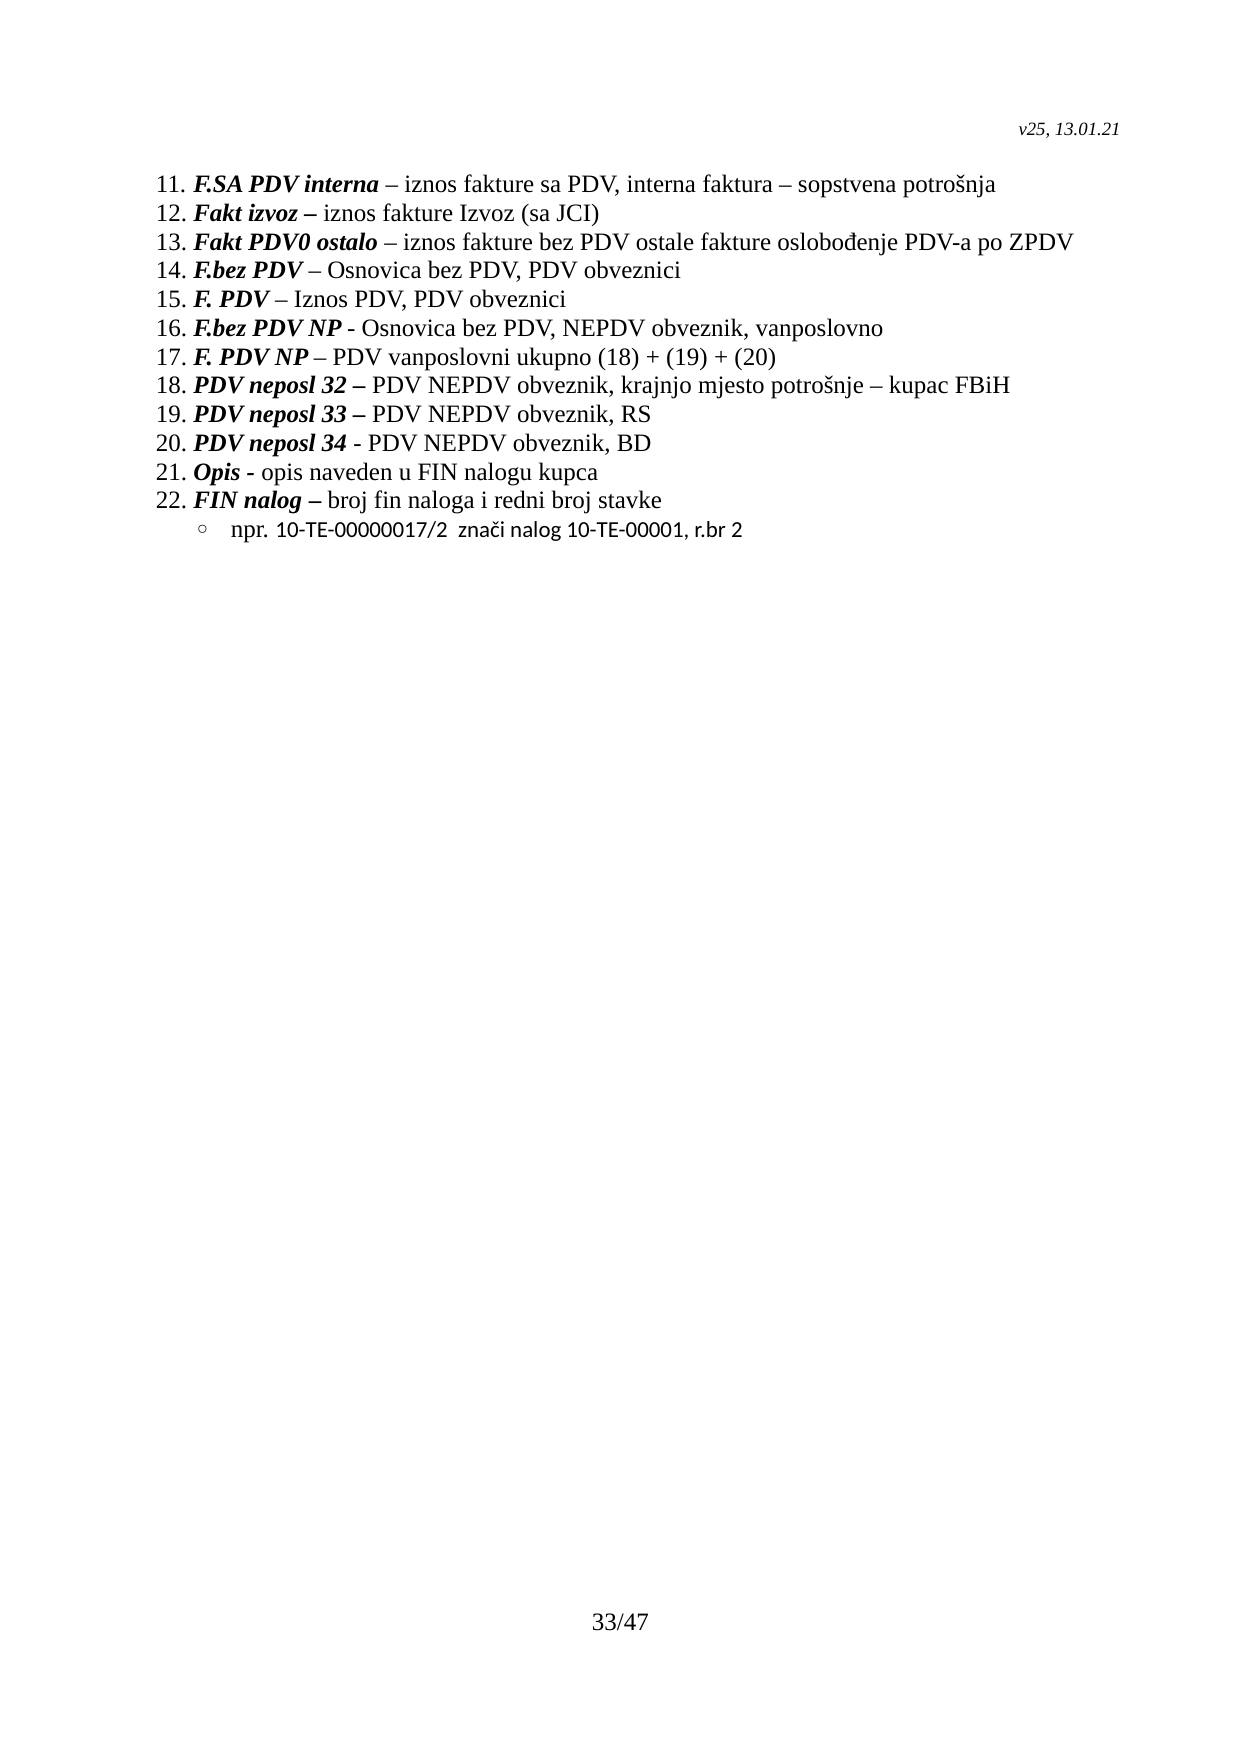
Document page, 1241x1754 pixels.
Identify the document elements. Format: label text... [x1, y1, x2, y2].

list Fakt PDV0 ostalo – iznos fakture bez PDV ostale fakture oslobođenje PDV-a po ZPDV [156, 227, 1122, 255]
list npr. 10-TE-00000017/2 znači nalog 10-TE-00001, r.br 2 [193, 514, 1122, 543]
list PDV neposl 34 - PDV NEPDV obveznik, BD [156, 428, 1122, 457]
list F. PDV NP – PDV vanposlovni ukupno (18) + (19) + (20) [156, 342, 1122, 370]
list FIN nalog – broj fin naloga i redni broj stavke [156, 485, 1122, 514]
list PDV neposl 32 – PDV NEPDV obveznik, krajnjo mjesto potrošnje – kupac FBiH [156, 370, 1122, 399]
list F.bez PDV – Osnovica bez PDV, PDV obveznici [156, 255, 1122, 284]
list PDV neposl 33 – PDV NEPDV obveznik, RS [156, 399, 1122, 428]
list F. PDV – Iznos PDV, PDV obveznici [156, 284, 1122, 313]
list Fakt izvoz – iznos fakture Izvoz (sa JCI) [156, 198, 1122, 227]
list Opis - opis naveden u FIN nalogu kupca [156, 457, 1122, 485]
list F.SA PDV interna – iznos fakture sa PDV, interna faktura – sopstvena potrošnja [156, 169, 1122, 198]
list F.bez PDV NP - Osnovica bez PDV, NEPDV obveznik, vanposlovno [156, 313, 1122, 342]
